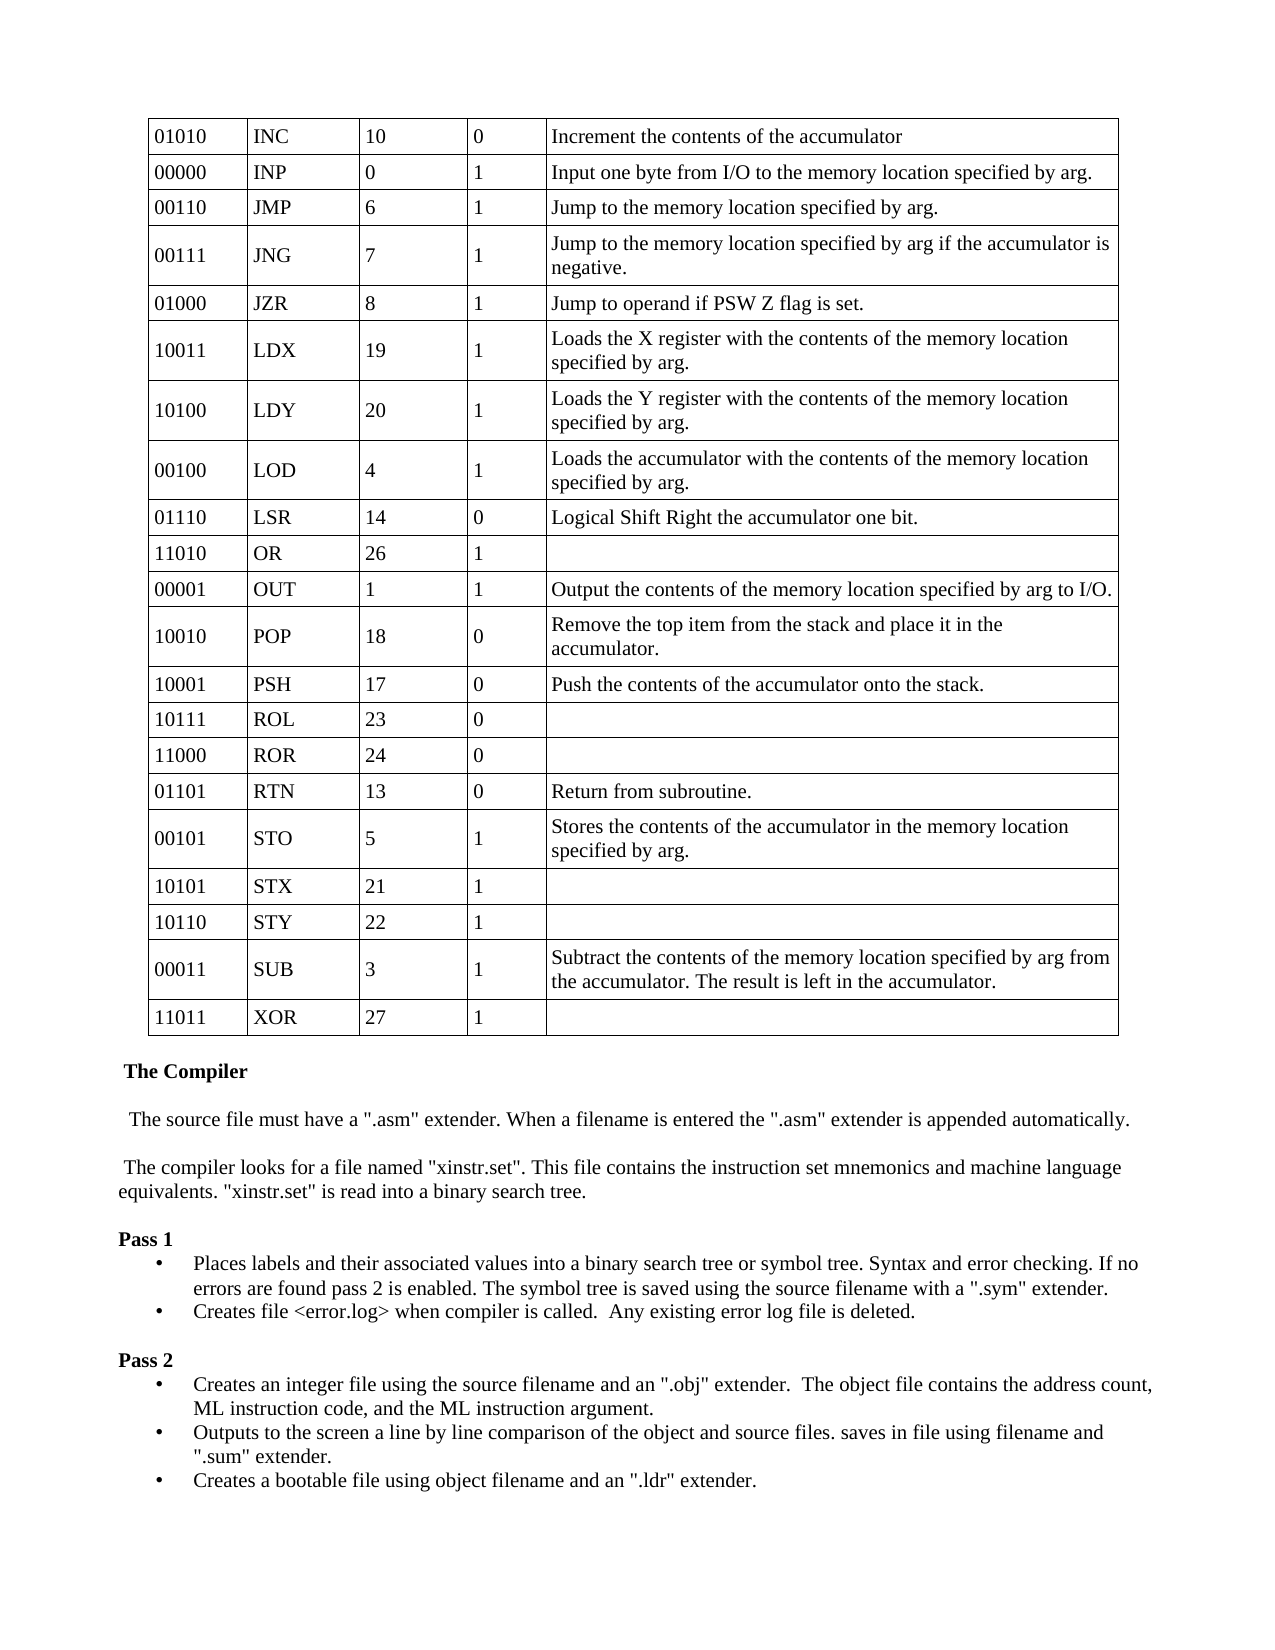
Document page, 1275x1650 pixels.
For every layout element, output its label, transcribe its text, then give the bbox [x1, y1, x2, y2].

table_cell OR [248, 536, 359, 571]
table_cell Increment the contents of the accumulator [547, 119, 1118, 154]
table_cell 10001 [149, 667, 247, 702]
table_cell 1 [468, 1000, 546, 1035]
table_cell Output the contents of the memory location specified by arg to I/O. [547, 572, 1118, 606]
table_cell SUB [248, 940, 359, 999]
table_cell Loads the Y register with the contents of the memory location specified by arg. [547, 381, 1118, 440]
table_cell 01000 [149, 286, 247, 320]
table_cell 00100 [149, 441, 247, 499]
table_cell Input one byte from I/O to the memory location specified by arg. [547, 155, 1118, 189]
table_cell 13 [360, 774, 467, 808]
table_cell Jump to the memory location specified by arg if the accumulator is negative. [547, 226, 1118, 285]
table_cell INP [248, 155, 359, 189]
table_cell 17 [360, 667, 467, 702]
table_cell 7 [360, 226, 467, 285]
table_cell 11010 [149, 536, 247, 571]
table_cell 10 [360, 119, 467, 154]
table_cell STX [248, 869, 359, 904]
table_cell 0 [468, 119, 546, 154]
list Creates a bootable file using object filename and an ".ldr" extender. [156, 1468, 1157, 1492]
table_cell PSH [248, 667, 359, 702]
table_cell OUT [248, 572, 359, 606]
table_cell 1 [468, 905, 546, 939]
table_cell 27 [360, 1000, 467, 1035]
table_cell 20 [360, 381, 467, 440]
table_cell 10101 [149, 869, 247, 904]
text The compiler looks for a file named "xinstr.set". This file contains the instruction set mnemonics and machine language equivalents. "xinstr.set" is read into a binary search tree. [118, 1155, 1157, 1203]
table_cell 1 [468, 155, 546, 189]
table_cell [547, 905, 1118, 939]
table_cell POP [248, 607, 359, 666]
table_cell 1 [468, 536, 546, 571]
table_cell Jump to operand if PSW Z flag is set. [547, 286, 1118, 320]
table_cell 24 [360, 738, 467, 773]
table_cell LSR [248, 500, 359, 535]
text Pass 1 [118, 1227, 1157, 1251]
table_cell XOR [248, 1000, 359, 1035]
table_cell 0 [468, 774, 546, 808]
table_cell 1 [468, 226, 546, 285]
table_cell 0 [468, 667, 546, 702]
table_cell Remove the top item from the stack and place it in the accumulator. [547, 607, 1118, 666]
table_cell Push the contents of the accumulator onto the stack. [547, 667, 1118, 702]
table_cell 1 [468, 286, 546, 320]
table_cell 3 [360, 940, 467, 999]
table_cell 01110 [149, 500, 247, 535]
list Creates file <error.log> when compiler is called. Any existing error log file is deleted. [156, 1299, 1157, 1323]
table_cell STO [248, 810, 359, 868]
table_cell RTN [248, 774, 359, 808]
table_cell 00110 [149, 190, 247, 225]
table_cell 14 [360, 500, 467, 535]
table_cell 22 [360, 905, 467, 939]
table_cell 5 [360, 810, 467, 868]
table_cell INC [248, 119, 359, 154]
table_cell STY [248, 905, 359, 939]
table_cell 4 [360, 441, 467, 499]
table_cell 0 [468, 738, 546, 773]
table_cell LDY [248, 381, 359, 440]
table_cell 00101 [149, 810, 247, 868]
table_cell Stores the contents of the accumulator in the memory location specified by arg. [547, 810, 1118, 868]
list Places labels and their associated values into a binary search tree or symbol tree. Syntax and error checking. If no errors are found pass 2 is enabled. The symbol tree is saved using the source filename with a ".sym" extender. [156, 1251, 1157, 1299]
table_cell 10110 [149, 905, 247, 939]
table_cell 1 [468, 940, 546, 999]
table_cell 26 [360, 536, 467, 571]
table_cell ROR [248, 738, 359, 773]
table_cell 11011 [149, 1000, 247, 1035]
table_cell 1 [468, 869, 546, 904]
table_cell 23 [360, 703, 467, 737]
table_cell 11000 [149, 738, 247, 773]
table_cell Loads the accumulator with the contents of the memory location specified by arg. [547, 441, 1118, 499]
table_cell 6 [360, 190, 467, 225]
table_cell LOD [248, 441, 359, 499]
table_cell [547, 703, 1118, 737]
text Pass 2 [118, 1348, 1157, 1372]
table_cell JMP [248, 190, 359, 225]
table_cell [547, 536, 1118, 571]
table_cell 0 [468, 607, 546, 666]
table_cell 10010 [149, 607, 247, 666]
table_cell 1 [360, 572, 467, 606]
table_cell 1 [468, 810, 546, 868]
table_cell Logical Shift Right the accumulator one bit. [547, 500, 1118, 535]
table_cell 01010 [149, 119, 247, 154]
table_cell 00001 [149, 572, 247, 606]
table_cell LDX [248, 321, 359, 380]
text The source file must have a ".asm" extender. When a filename is entered the ".asm" extender is appended automatically. [118, 1107, 1157, 1131]
table_cell 00000 [149, 155, 247, 189]
text The Compiler [118, 1059, 1157, 1083]
table_cell 10011 [149, 321, 247, 380]
table_cell [547, 738, 1118, 773]
table_cell 10111 [149, 703, 247, 737]
table_cell 0 [468, 500, 546, 535]
table_cell 00111 [149, 226, 247, 285]
table_cell 1 [468, 441, 546, 499]
table_cell 18 [360, 607, 467, 666]
table_cell [547, 869, 1118, 904]
table_cell 21 [360, 869, 467, 904]
table_cell 1 [468, 572, 546, 606]
table_cell ROL [248, 703, 359, 737]
table_cell 0 [360, 155, 467, 189]
table_cell 01101 [149, 774, 247, 808]
list Outputs to the screen a line by line comparison of the object and source files. saves in file using filename and ".sum" extender. [156, 1420, 1157, 1468]
table_cell Jump to the memory location specified by arg. [547, 190, 1118, 225]
table_cell 8 [360, 286, 467, 320]
table_cell 0 [468, 703, 546, 737]
table_cell Subtract the contents of the memory location specified by arg from the accumulator. The result is left in the accumulator. [547, 940, 1118, 999]
table_cell Loads the X register with the contents of the memory location specified by arg. [547, 321, 1118, 380]
list Creates an integer file using the source filename and an ".obj" extender. The object file contains the address count, ML instruction code, and the ML instruction argument. [156, 1372, 1157, 1420]
table_cell 1 [468, 190, 546, 225]
table_cell 00011 [149, 940, 247, 999]
table_cell Return from subroutine. [547, 774, 1118, 808]
table_cell 1 [468, 321, 546, 380]
table_cell JNG [248, 226, 359, 285]
table_cell 1 [468, 381, 546, 440]
table_cell [547, 1000, 1118, 1035]
table_cell JZR [248, 286, 359, 320]
table_cell 10100 [149, 381, 247, 440]
table_cell 19 [360, 321, 467, 380]
